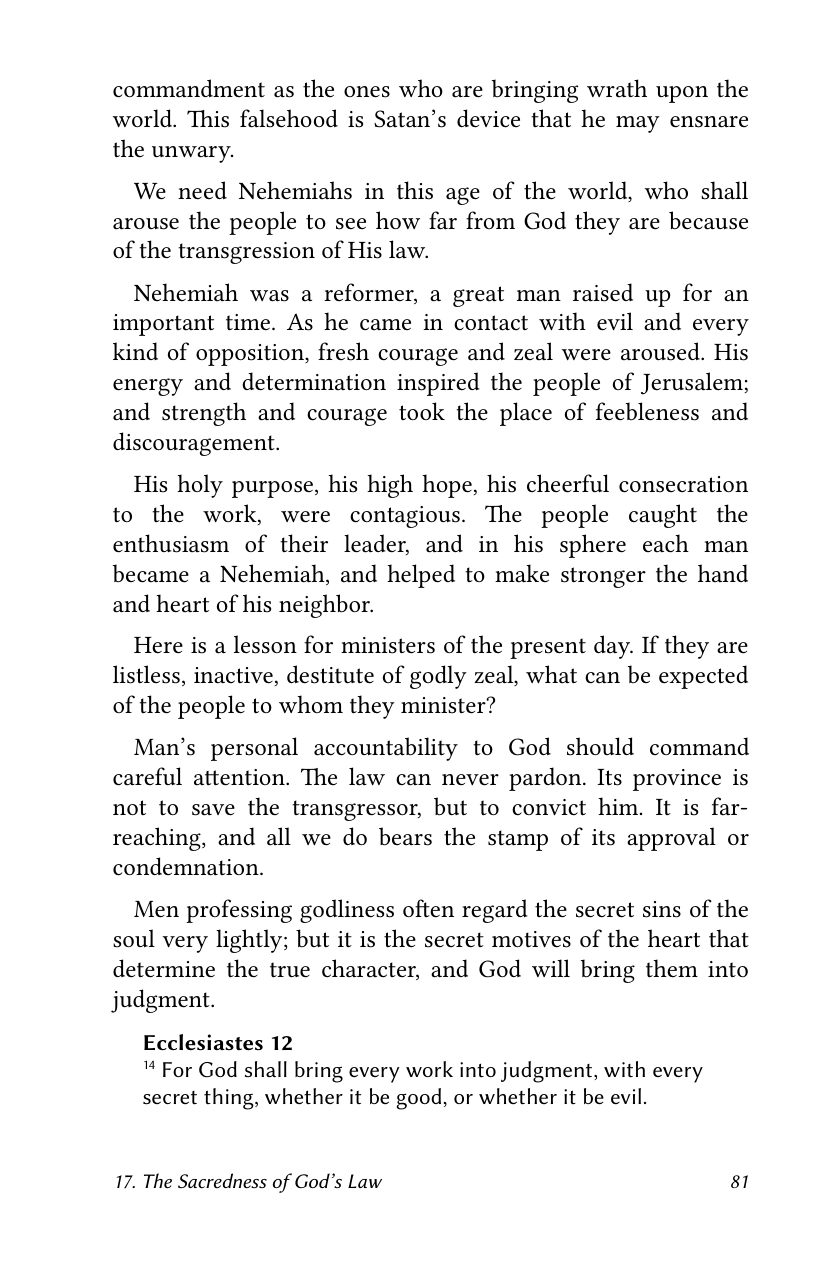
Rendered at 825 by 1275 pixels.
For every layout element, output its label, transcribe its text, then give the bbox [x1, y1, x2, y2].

text 14 For God shall bring every work into judgment, with every secret thing, whether it be good, or whether it be evil. [142, 1057, 720, 1110]
text Man’s personal accountability to God should command careful attention. The law can never pardon. Its province is not to save the transgressor, but to convict him. It is far-reaching, and all we do bears the stamp of its approval or condemnation. [112, 733, 750, 881]
text We need Nehemiahs in this age of the world, who shall arouse the people to see how far from God they are because of the transgression of His law. [112, 177, 750, 265]
text Here is a lesson for ministers of the present day. If they are listless, inactive, destitute of godly zeal, what can be expected of the people to whom they minister? [112, 632, 750, 720]
text His holy purpose, his high hope, his cheerful consecration to the work, were contagious. The people caught the enthusiasm of their leader, and in his sphere each man became a Nehemiah, and helped to make stronger the hand and heart of his neighbor. [112, 470, 750, 618]
text commandment as the ones who are bringing wrath upon the world. This falsehood is Satan’s device that he may ensnare the unwary. [112, 75, 750, 163]
text Nehemiah was a reformer, a great man raised up for an important time. As he came in contact with evil and every kind of opposition, fresh courage and zeal were aroused. His energy and determination inspired the people of Jerusalem; and strength and courage took the place of feebleness and discouragement. [112, 278, 750, 457]
text Men professing godliness often regard the secret sins of the soul very lightly; but it is the secret motives of the heart that determine the true character, and God will bring them into judgment. [112, 895, 750, 1013]
text Ecclesiastes 12 [142, 1029, 750, 1056]
